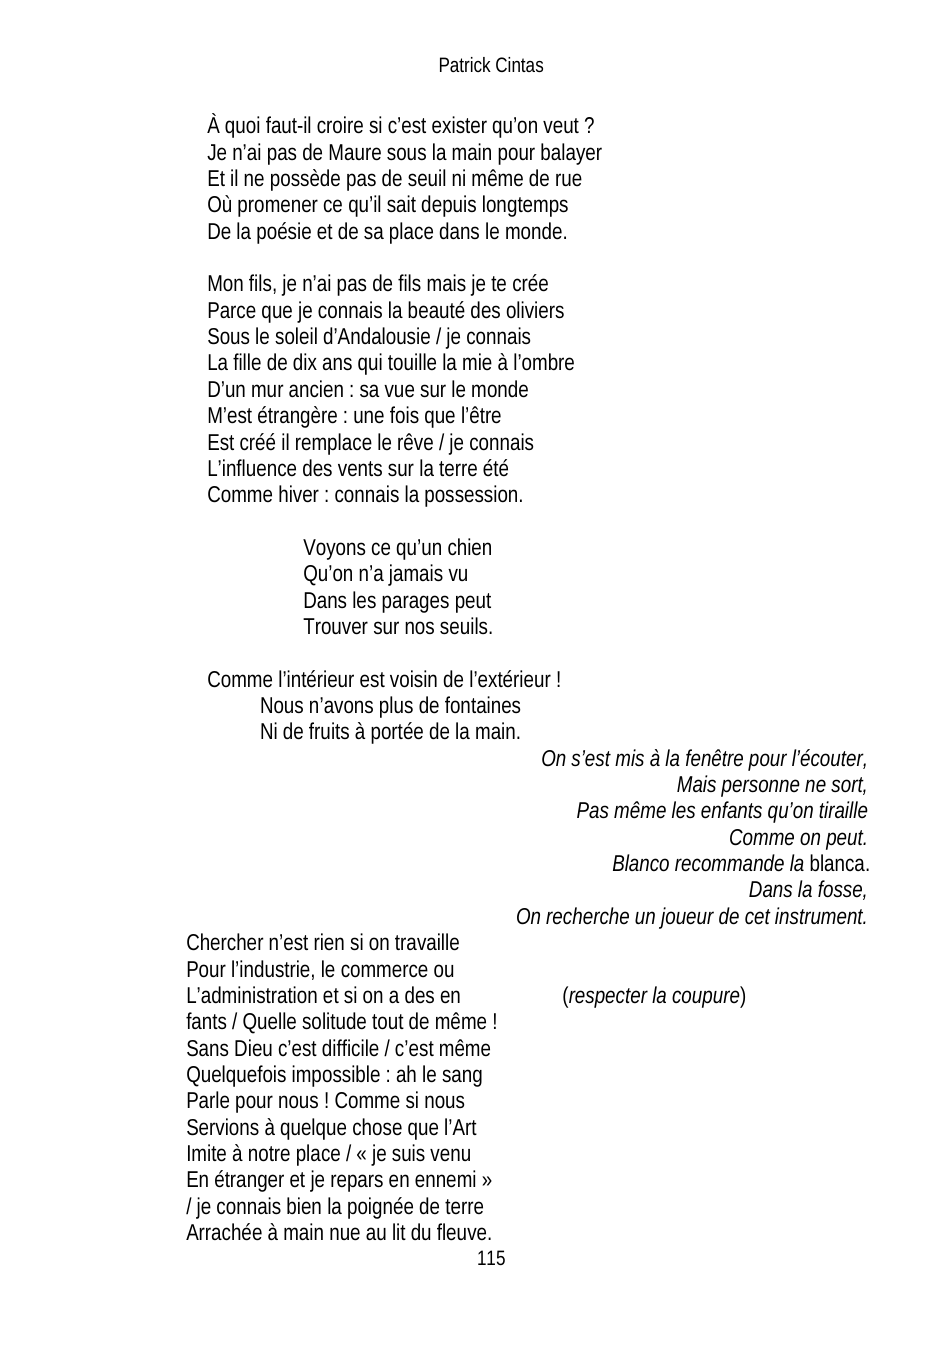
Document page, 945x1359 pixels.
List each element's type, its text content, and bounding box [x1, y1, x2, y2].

text Pour l’industrie, le commerce ou [186, 956, 870, 982]
text Imite à notre place / « je suis venu [186, 1140, 870, 1166]
text On s’est mis à la fenêtre pour l’écouter, [112, 745, 870, 771]
text L’administration et si on a des en (respecter la coupure) [186, 982, 870, 1008]
text Comme hiver : connais la possession. [207, 481, 870, 507]
text Comme on peut. [112, 824, 870, 850]
text À quoi faut-il croire si c’est exister qu’on veut ? [207, 112, 870, 138]
text Parle pour nous ! Comme si nous [186, 1087, 870, 1114]
text Comme l’intérieur est voisin de l’extérieur ! [207, 666, 870, 692]
text La fille de dix ans qui touille la mie à l’ombre [207, 349, 870, 376]
text Parce que je connais la beauté des oliviers [207, 297, 870, 323]
text Et il ne possède pas de seuil ni même de rue [207, 165, 870, 191]
text fants / Quelle solitude tout de même ! [186, 1008, 870, 1034]
text Blanco recommande la blanca. [112, 850, 870, 876]
text Sous le soleil d’Andalousie / je connais [207, 323, 870, 349]
text L’influence des vents sur la terre été [207, 455, 870, 481]
text Sans Dieu c’est difficile / c’est même [186, 1034, 870, 1061]
text Où promener ce qu’il sait depuis longtemps [207, 191, 870, 218]
text Chercher n’est rien si on travaille [186, 929, 870, 956]
text Je n’ai pas de Maure sous la main pour balayer [207, 138, 870, 165]
text Dans les parages peut [303, 587, 870, 613]
text Servions à quelque chose que l’Art [186, 1114, 870, 1140]
text Nous n’avons plus de fontaines [260, 692, 870, 718]
text Voyons ce qu’un chien [303, 534, 870, 560]
text En étranger et je repars en ennemi » [186, 1166, 870, 1193]
text Mon fils, je n’ai pas de fils mais je te crée [207, 270, 870, 297]
text Trouver sur nos seuils. [303, 613, 870, 639]
text Mais personne ne sort, [112, 771, 870, 797]
text Qu’on n’a jamais vu [303, 560, 870, 587]
text Est créé il remplace le rêve / je connais [207, 428, 870, 455]
text Pas même les enfants qu’on tiraille [112, 797, 870, 824]
text M’est étrangère : une fois que l’être [207, 402, 870, 428]
text / je connais bien la poignée de terre [186, 1193, 870, 1219]
text D’un mur ancien : sa vue sur le monde [207, 376, 870, 402]
text Dans la fosse, [112, 876, 870, 903]
text On recherche un joueur de cet instrument. [112, 903, 870, 929]
text Arrachée à main nue au lit du fleuve. [186, 1219, 870, 1245]
text Ni de fruits à portée de la main. [260, 718, 870, 745]
text De la poésie et de sa place dans le monde. [207, 218, 870, 244]
text Quelquefois impossible : ah le sang [186, 1061, 870, 1087]
